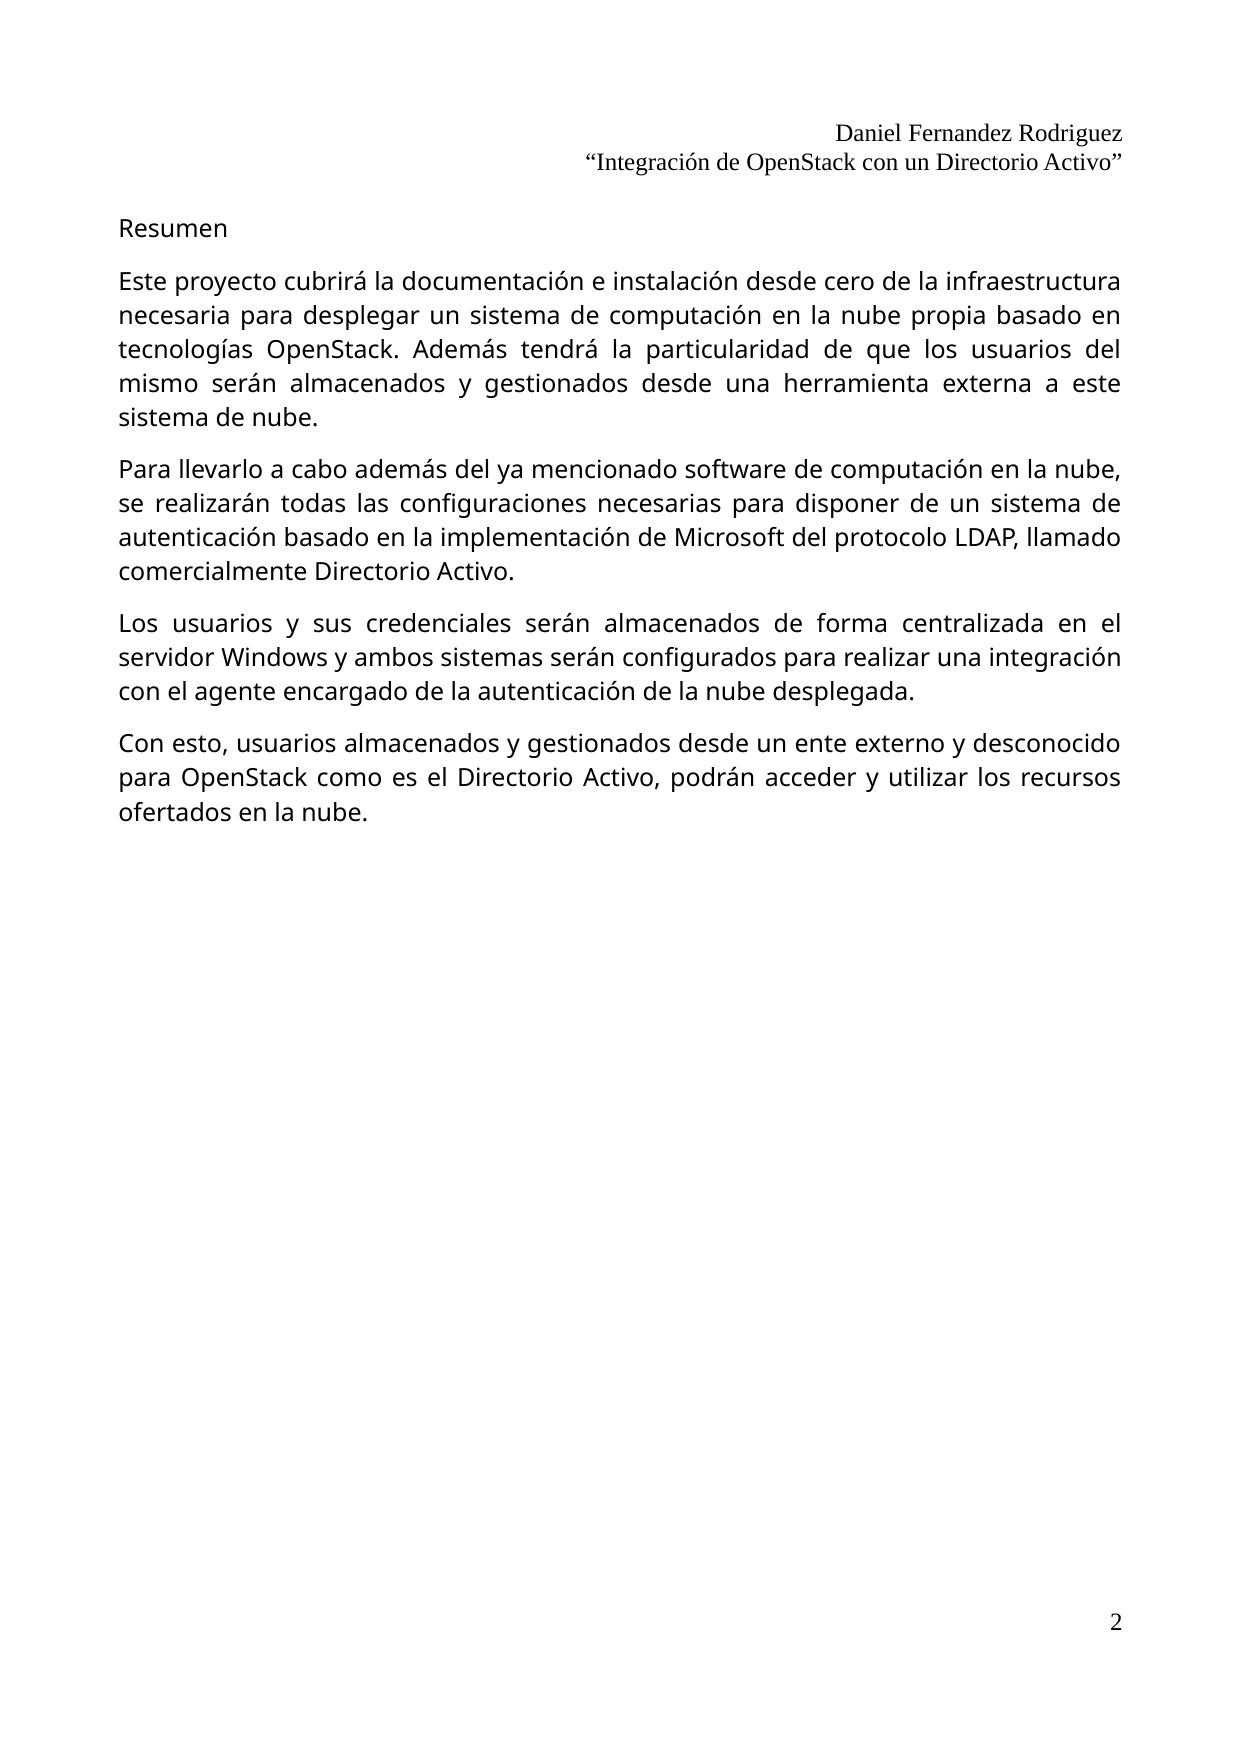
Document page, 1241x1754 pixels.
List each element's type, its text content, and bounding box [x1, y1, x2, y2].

text Con esto, usuarios almacenados y gestionados desde un ente externo y desconocido para OpenStack como es el Directorio Activo, podrán acceder y utilizar los recursos ofertados en la nube. [118, 726, 1122, 828]
text Este proyecto cubrirá la documentación e instalación desde cero de la infraestructura necesaria para desplegar un sistema de computación en la nube propia basado en tecnologías OpenStack. Además tendrá la particularidad de que los usuarios del mismo serán almacenados y gestionados desde una herramienta externa a este sistema de nube. [118, 263, 1122, 433]
text Los usuarios y sus credenciales serán almacenados de forma centralizada en el servidor Windows y ambos sistemas serán configurados para realizar una integración con el agente encargado de la autenticación de la nube desplegada. [118, 606, 1122, 708]
text Para llevarlo a cabo además del ya mencionado software de computación en la nube, se realizarán todas las configuraciones necesarias para disponer de un sistema de autenticación basado en la implementación de Microsoft del protocolo LDAP, llamado comercialmente Directorio Activo. [118, 452, 1122, 588]
text Resumen [118, 211, 1122, 245]
